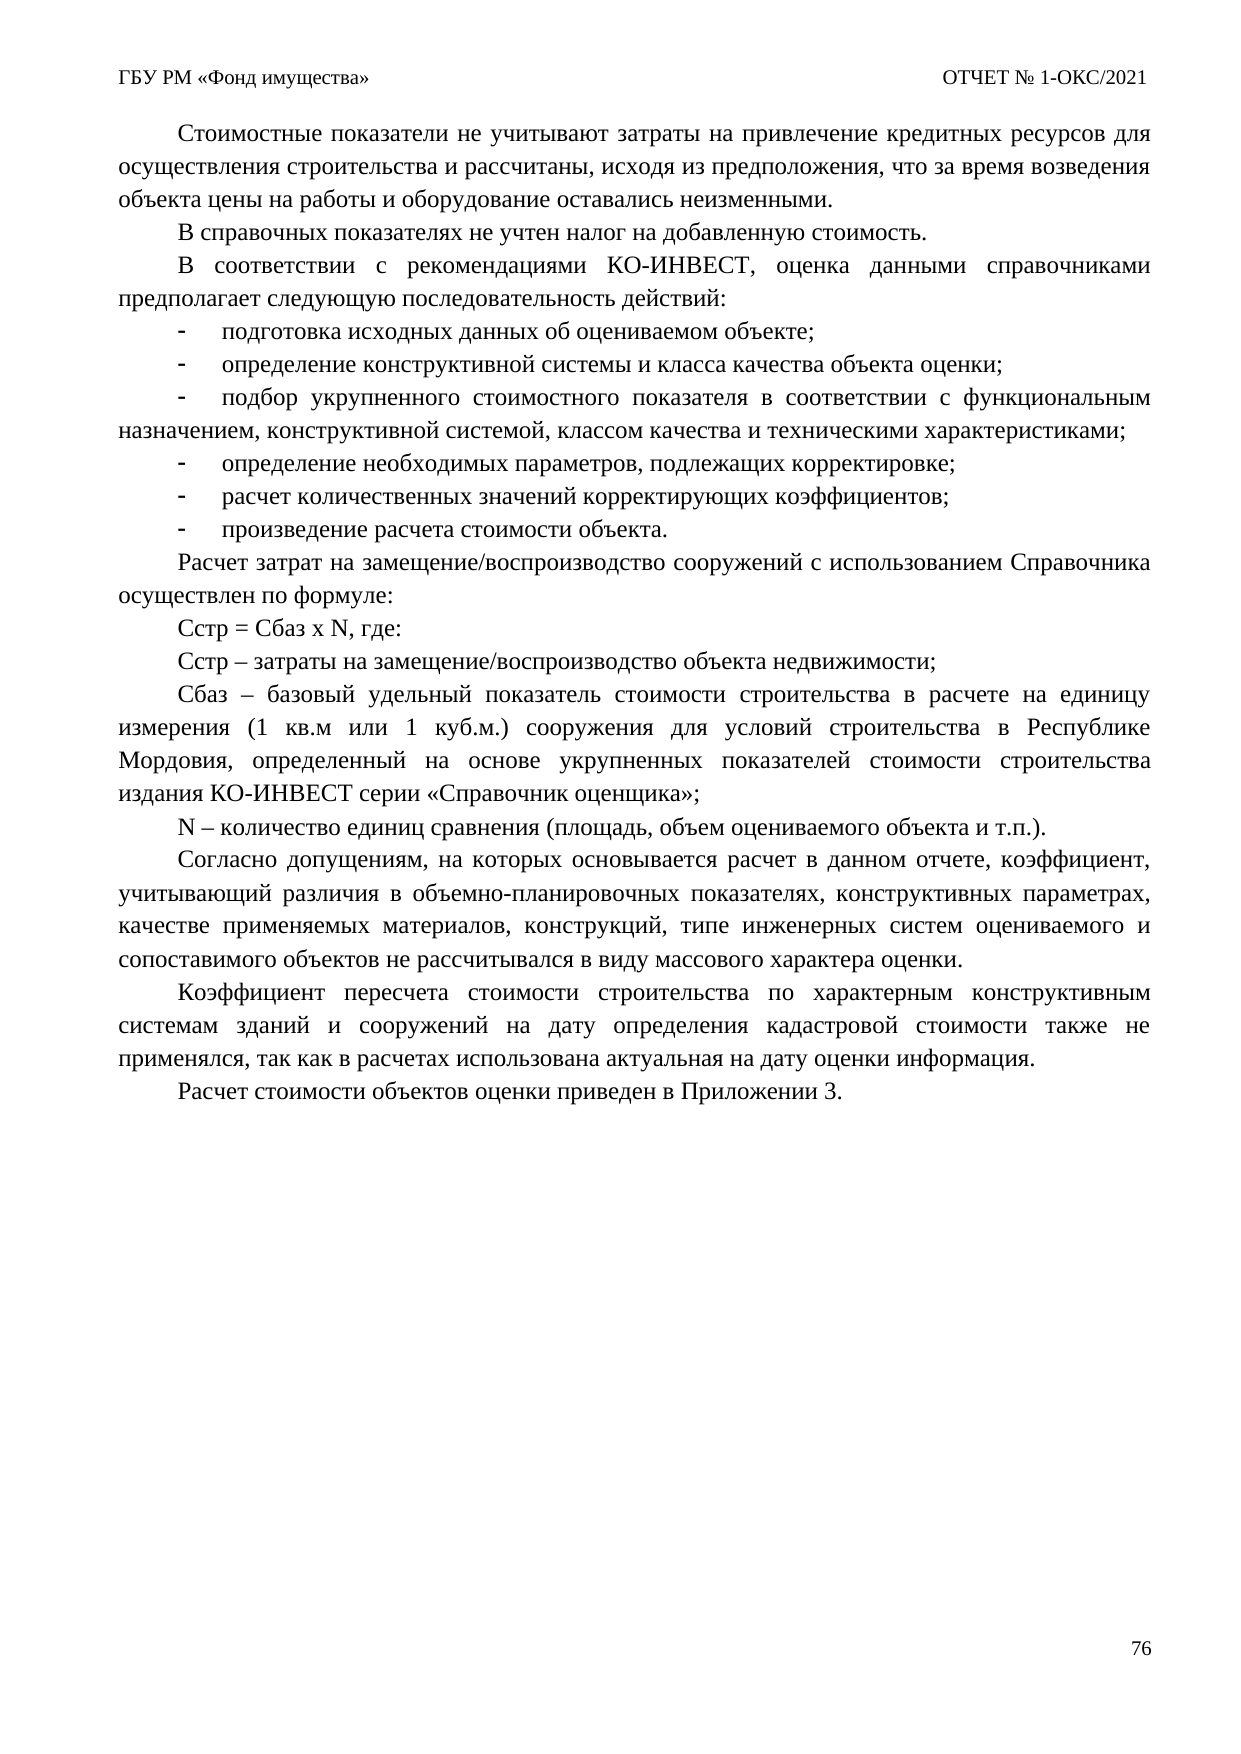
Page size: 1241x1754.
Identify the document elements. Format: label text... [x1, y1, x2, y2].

text Сбаз – базовый удельный показатель стоимости строительства в расчете на единицу измерения (1 кв.м или 1 куб.м.) сооружения для условий строительства в Республике Мордовия, определенный на основе укрупненных показателей стоимости строительства издания КО-ИНВЕСТ серии «Справочник оценщика»; [118, 679, 1152, 807]
list определение конструктивной системы и класса качества объекта оценки; [118, 349, 1152, 378]
text Расчет затрат на замещение/воспроизводство сооружений с использованием Справочника осуществлен по формуле: [118, 547, 1152, 609]
text Сстр = Сбаз х N, где: [118, 613, 1152, 642]
list подготовка исходных данных об оцениваемом объекте; [118, 316, 1152, 345]
text В соответствии с рекомендациями КО-ИНВЕСТ, оценка данными справочниками предполагает следующую последовательность действий: [118, 250, 1152, 312]
text Расчет стоимости объектов оценки приведен в Приложении 3. [118, 1076, 1152, 1104]
list подбор укрупненного стоимостного показателя в соответствии с функциональным назначением, конструктивной системой, классом качества и техническими характеристиками; [118, 382, 1152, 444]
text Стоимостные показатели не учитывают затраты на привлечение кредитных ресурсов для осуществления строительства и рассчитаны, исходя из предположения, что за время возведения объекта цены на работы и оборудование оставались неизменными. [118, 118, 1152, 213]
text N – количество единиц сравнения (площадь, объем оцениваемого объекта и т.п.). [118, 812, 1152, 840]
list расчет количественных значений корректирующих коэффициентов; [118, 481, 1152, 510]
text Сстр – затраты на замещение/воспроизводство объекта недвижимости; [118, 646, 1152, 675]
text Согласно допущениям, на которых основывается расчет в данном отчете, коэффициент, учитывающий различия в объемно-планировочных показателях, конструктивных параметрах, качестве применяемых материалов, конструкций, типе инженерных систем оцениваемого и сопоставимого объектов не рассчитывался в виду массового характера оценки. [118, 844, 1152, 972]
list определение необходимых параметров, подлежащих корректировке; [118, 448, 1152, 477]
list произведение расчета стоимости объекта. [118, 514, 1152, 543]
text В справочных показателях не учтен налог на добавленную стоимость. [118, 217, 1152, 246]
text Коэффициент пересчета стоимости строительства по характерным конструктивным системам зданий и сооружений на дату определения кадастровой стоимости также не применялся, так как в расчетах использована актуальная на дату оценки информация. [118, 977, 1152, 1071]
